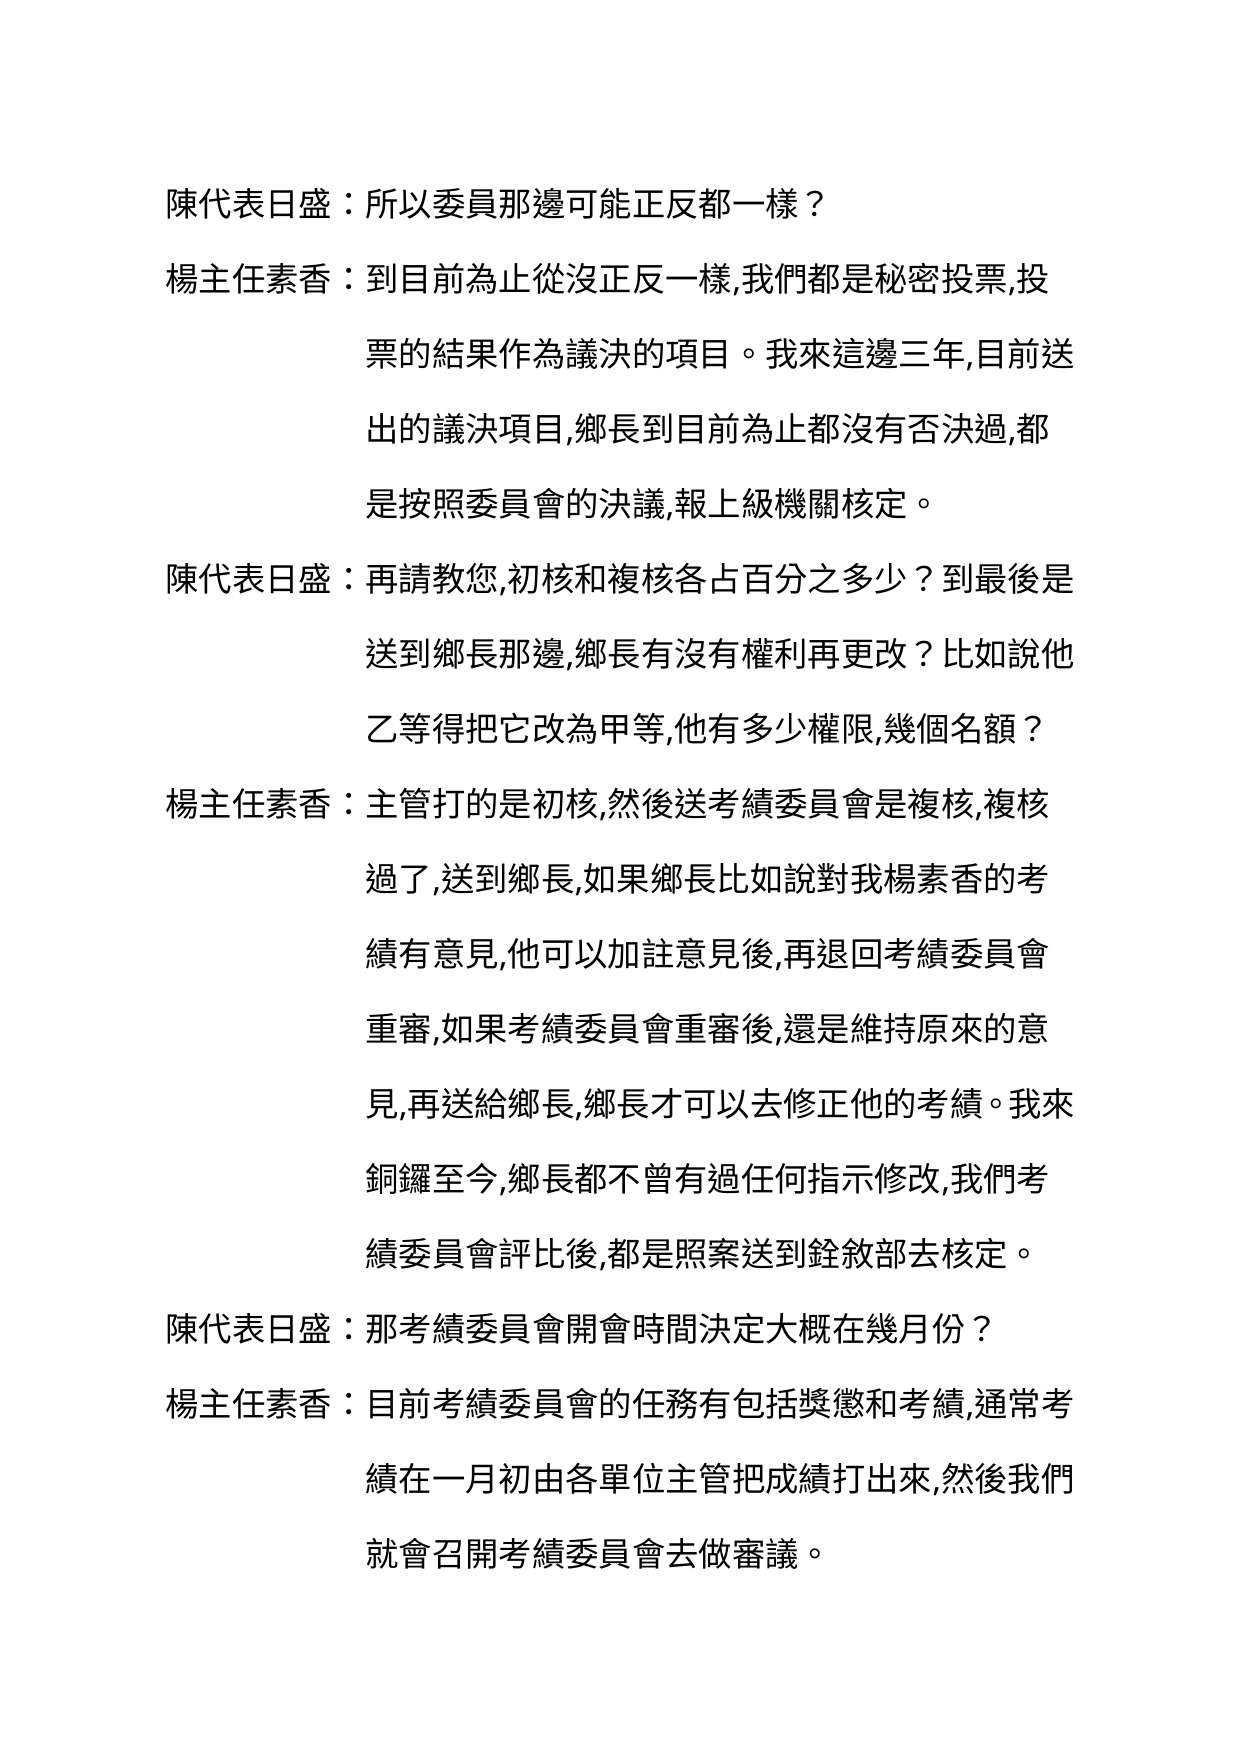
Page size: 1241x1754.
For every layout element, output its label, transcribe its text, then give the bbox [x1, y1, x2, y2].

text 陳代表日盛：再請教您,初核和複核各占百分之多少？到最後是送到鄉長那邊,鄉長有沒有權利再更改？比如說他乙等得把它改為甲等,他有多少權限,幾個名額？ [165, 539, 1075, 764]
text 陳代表日盛：那考績委員會開會時間決定大概在幾月份？ [165, 1289, 1075, 1364]
text 楊主任素香：到目前為止從沒正反一樣,我們都是秘密投票,投票的結果作為議決的項目。我來這邊三年,目前送出的議決項目,鄉長到目前為止都沒有否決過,都是按照委員會的決議,報上級機關核定。 [165, 239, 1075, 539]
text 楊主任素香：主管打的是初核,然後送考績委員會是複核,複核過了,送到鄉長,如果鄉長比如說對我楊素香的考績有意見,他可以加註意見後,再退回考績委員會重審,如果考績委員會重審後,還是維持原來的意見,再送給鄉長,鄉長才可以去修正他的考績。我來銅鑼至今,鄉長都不曾有過任何指示修改,我們考績委員會評比後,都是照案送到銓敘部去核定。 [165, 764, 1075, 1289]
text 楊主任素香：目前考績委員會的任務有包括獎懲和考績,通常考績在一月初由各單位主管把成績打出來,然後我們就會召開考績委員會去做審議。 [165, 1364, 1075, 1589]
text 陳代表日盛：所以委員那邊可能正反都一樣？ [165, 164, 1075, 239]
